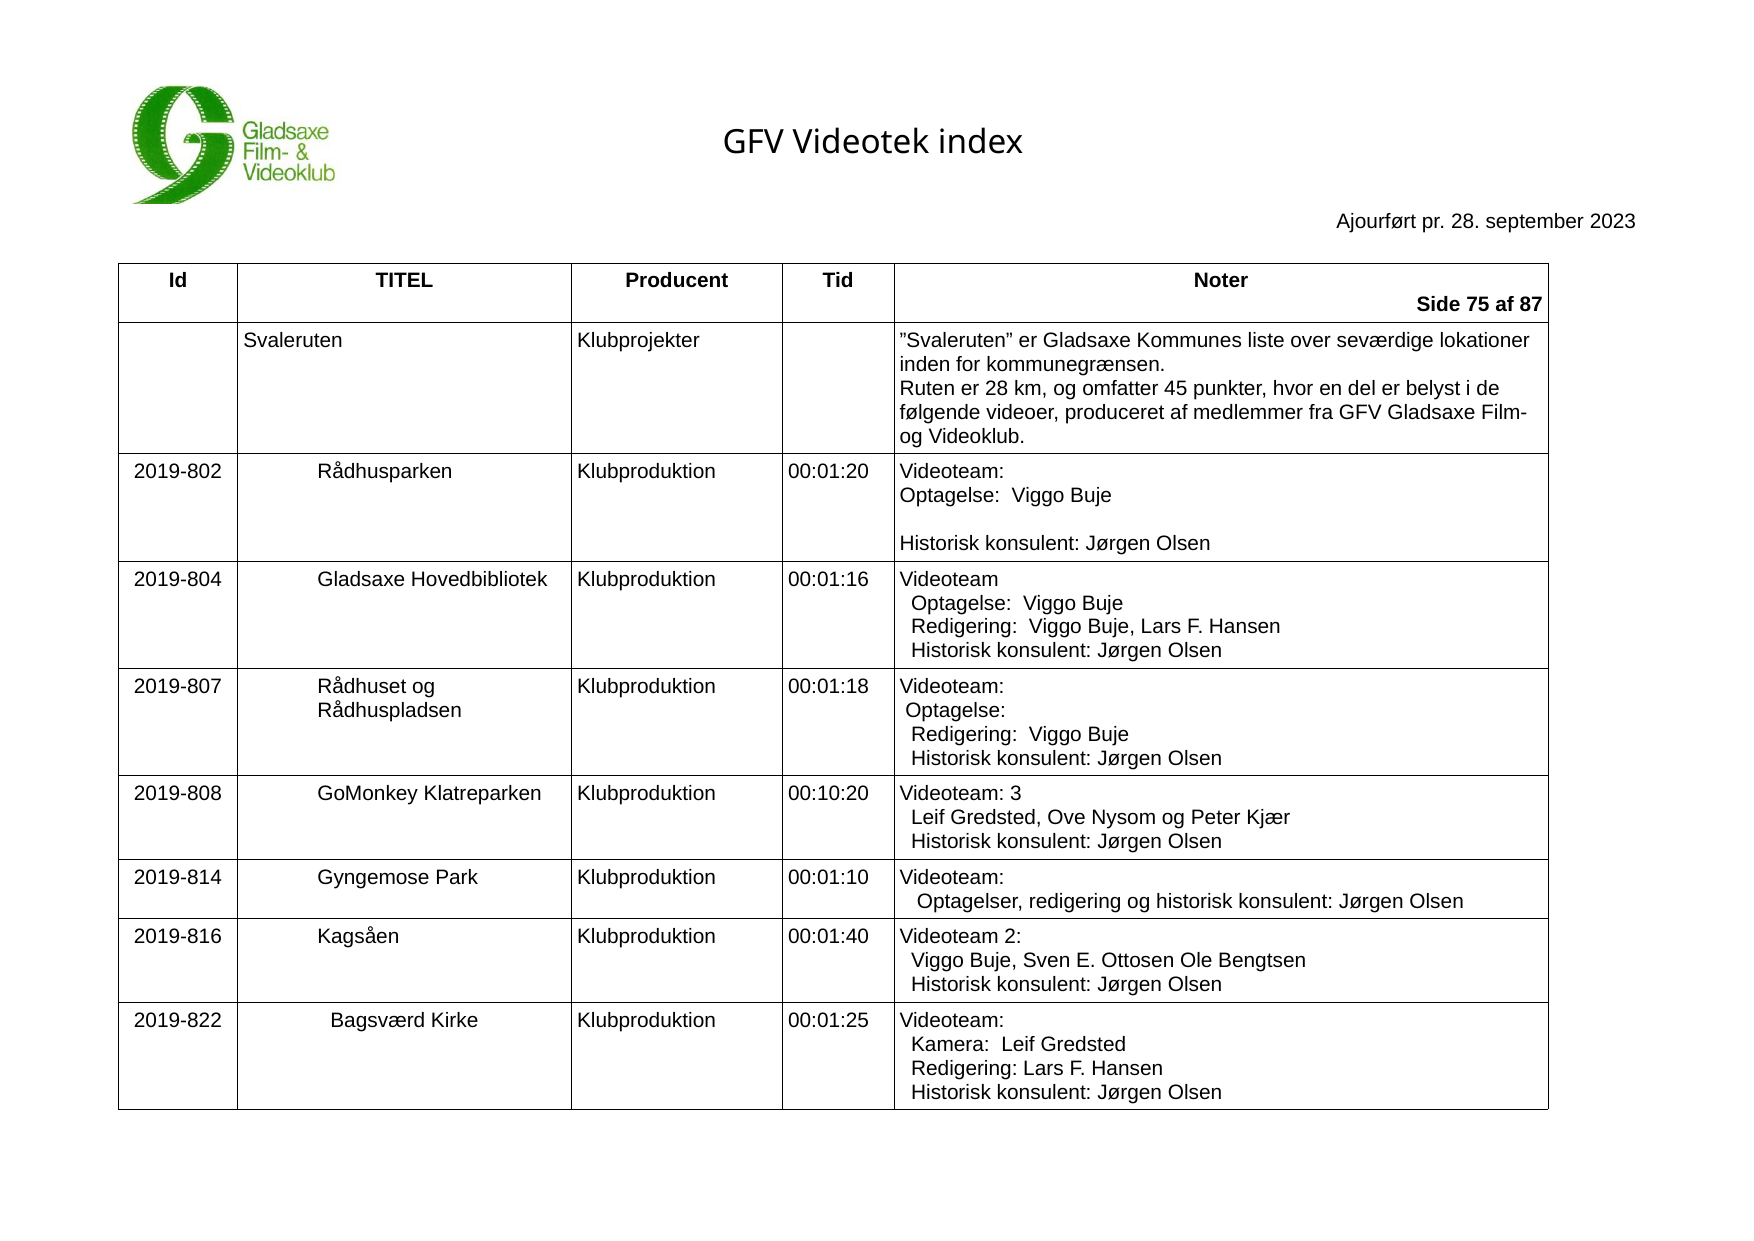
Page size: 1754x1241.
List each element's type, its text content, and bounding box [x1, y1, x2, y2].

table_cell 2019-814 [119, 860, 237, 918]
table_cell Klubproduktion [572, 1003, 782, 1109]
table_cell Videoteam: Optagelser, redigering og historisk konsulent: Jørgen Olsen [895, 860, 1548, 918]
table_header TITEL [238, 264, 571, 322]
table_cell 00:01:10 [783, 860, 894, 918]
table_cell 00:01:18 [783, 669, 894, 775]
table_cell Klubproduktion [572, 562, 782, 668]
table_cell 00:01:40 [783, 919, 894, 1002]
table_cell 2019-808 [119, 776, 237, 859]
table_cell Kagsåen [238, 919, 571, 1002]
table_cell GoMonkey Klatreparken [238, 776, 571, 859]
table_cell 00:01:16 [783, 562, 894, 668]
table_cell [783, 323, 894, 453]
table_cell Videoteam: 3 Leif Gredsted, Ove Nysom og Peter Kjær Historisk konsulent: Jørgen Olsen [895, 776, 1548, 859]
table_cell Klubproduktion [572, 669, 782, 775]
table_cell Videoteam: Kamera: Leif Gredsted Redigering: Lars F. Hansen Historisk konsulent: Jørgen Olsen [895, 1003, 1548, 1109]
table_header Producent­ [572, 264, 782, 322]
table_cell 2019-804 [119, 562, 237, 668]
table_cell 00:01:20 [783, 454, 894, 561]
table_cell Videoteam: Optagelse: Viggo Buje Historisk konsulent: Jørgen Olsen [895, 454, 1548, 561]
table_cell Klubproduktion [572, 919, 782, 1002]
table_cell 2019-816 [119, 919, 237, 1002]
table_cell [119, 323, 237, 453]
table_header Noter Side 87 af 87 [895, 264, 1548, 322]
table_cell Rådhusparken [238, 454, 571, 561]
table_header Id [119, 264, 237, 322]
table_cell 00:01:25 [783, 1003, 894, 1109]
table_cell Videoteam: Optagelse: Redigering: Viggo Buje Historisk konsulent: Jørgen Olsen [895, 669, 1548, 775]
table_cell Klubproduktion [572, 454, 782, 561]
table_cell 00:10:20 [783, 776, 894, 859]
table_cell 2019-802 [119, 454, 237, 561]
table_cell Klubproduktion [572, 860, 782, 918]
table_header Tid [783, 264, 894, 322]
table_cell Gladsaxe Hovedbibliotek [238, 562, 571, 668]
picture [131, 85, 348, 204]
table_cell Gyngemose Park [238, 860, 571, 918]
table_cell Videoteam Optagelse: Viggo Buje Redigering: Viggo Buje, Lars F. Hansen Historisk konsulent: Jørgen Olsen [895, 562, 1548, 668]
table_cell Bagsværd Kirke [238, 1003, 571, 1109]
table_cell Klubprojekter [572, 323, 782, 453]
table_cell 2019-822 [119, 1003, 237, 1109]
table_cell 2019-807 [119, 669, 237, 775]
table_cell Klubproduktion [572, 776, 782, 859]
table_cell ”Svaleruten” er Gladsaxe Kommunes liste over seværdige lokationer inden for kommunegrænsen. Ruten er 28 km, og omfatter 45 punkter, hvor en del er belyst i de følgende videoer, produceret af medlemmer fra GFV Gladsaxe Film- og Videoklub. [895, 323, 1548, 453]
table_cell Svaleruten [238, 323, 571, 453]
table_cell Videoteam 2: Viggo Buje, Sven E. Ottosen Ole Bengtsen Historisk konsulent: Jørgen Olsen [895, 919, 1548, 1002]
table_cell Rådhuset og Rådhuspladsen [238, 669, 571, 775]
